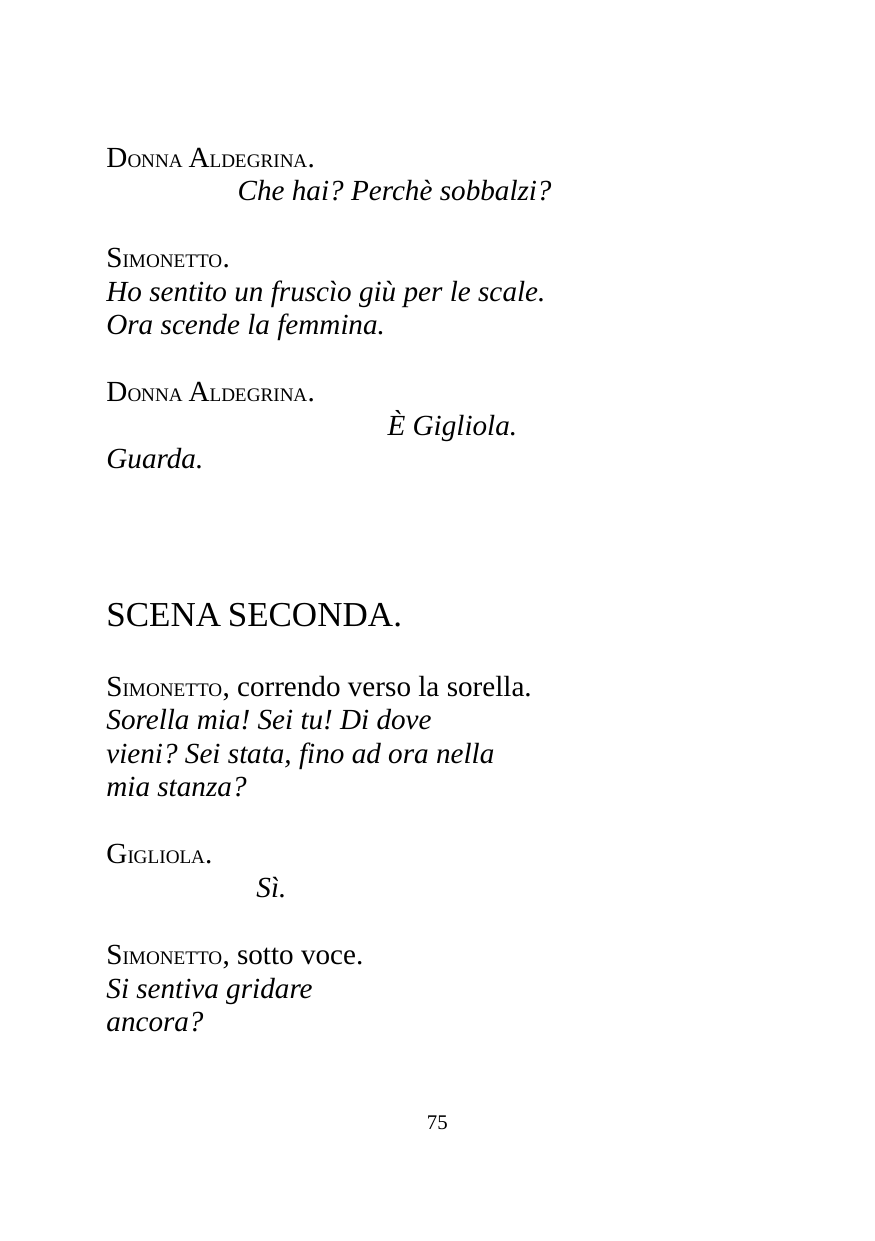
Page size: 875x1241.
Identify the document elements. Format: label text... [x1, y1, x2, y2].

subtitle SCENA SECONDA. [106, 593, 768, 633]
text È Gigliola. [387, 408, 768, 442]
text Si sentiva gridare [106, 971, 768, 1004]
text Donna Aldegrina. [106, 140, 768, 173]
text Ho sentito un fruscìo giù per le scale. [106, 274, 768, 307]
text Gigliola. [106, 837, 768, 870]
text Donna Aldegrina. [106, 374, 768, 408]
text mia stanza? [106, 769, 768, 803]
text Guarda. [106, 442, 768, 475]
text Simonetto, correndo verso la sorella. [106, 669, 768, 702]
text Che hai? Perchè sobbalzi? [237, 173, 768, 207]
text Sorella mia! Sei tu! Di dove [106, 702, 768, 736]
text vieni? Sei stata, fino ad ora nella [106, 736, 768, 769]
text Simonetto, sotto voce. [106, 937, 768, 971]
text ancora? [106, 1004, 768, 1038]
text Simonetto. [106, 240, 768, 274]
text Ora scende la femmina. [106, 307, 768, 341]
text Sì. [256, 870, 768, 904]
